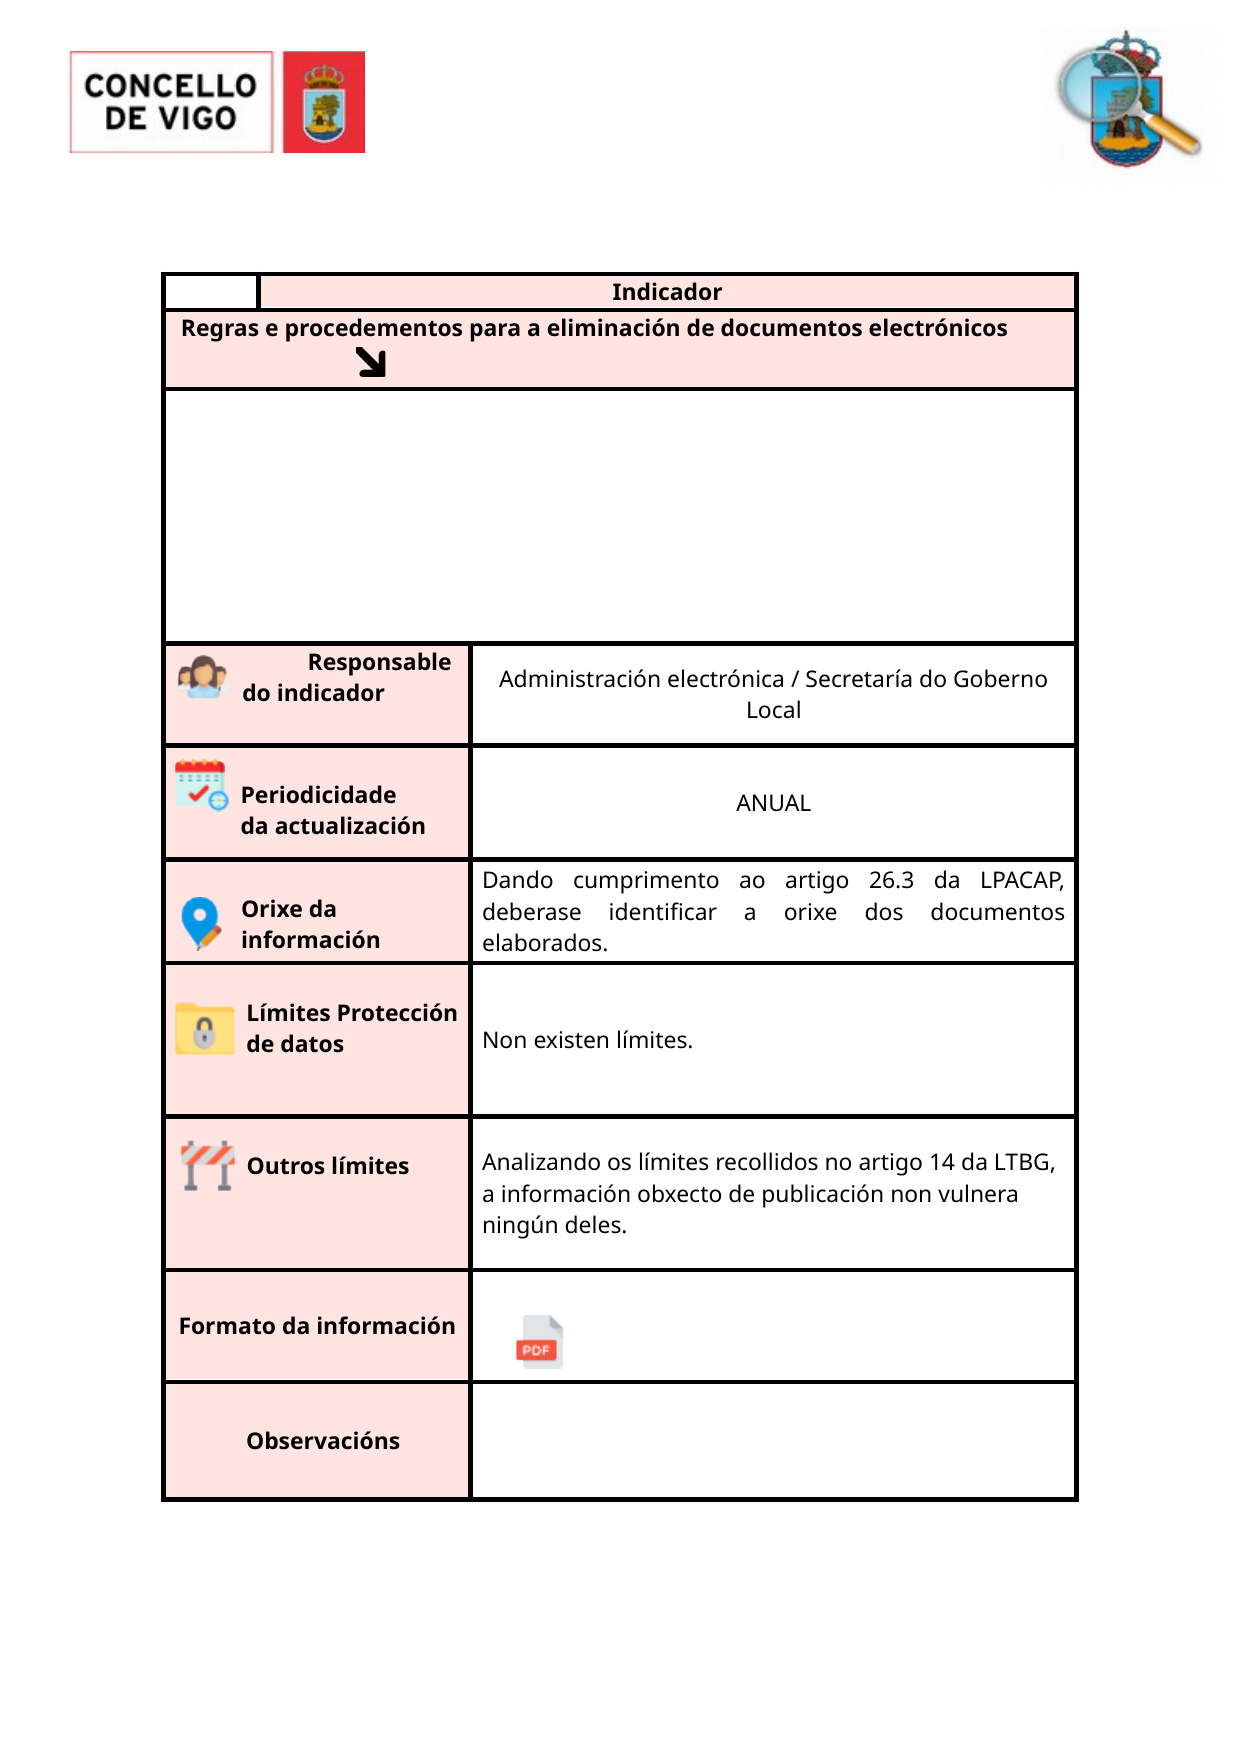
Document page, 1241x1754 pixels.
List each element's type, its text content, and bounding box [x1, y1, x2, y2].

table_cell Analizando os límites recollidos no artigo 14 da LTBG, a información obxecto de publicación non vulnera ningún deles. [473, 1119, 1074, 1268]
table_cell [473, 1384, 1074, 1497]
table_header [166, 276, 256, 307]
picture [175, 897, 229, 951]
table_cell Administración electrónica / Secretaría do Goberno Local [473, 646, 1074, 743]
table_cell Formato da información [166, 1272, 468, 1379]
picture [181, 1139, 235, 1193]
table_cell Non existen límites. [473, 965, 1074, 1114]
picture [177, 650, 231, 704]
picture [175, 758, 229, 812]
table_cell Límites Protección de datos [166, 965, 468, 1114]
table_cell Dando cumprimento ao artigo 26.3 da LPACAP, deberase identificar a orixe dos documentos elaborados. [473, 862, 1074, 961]
table_cell Periodicidade da actualización [166, 748, 468, 857]
table_cell Observacións [166, 1384, 468, 1497]
table_cell ANUAL [473, 748, 1074, 857]
table_header Indicador [261, 276, 1074, 307]
table_cell [473, 1272, 1074, 1379]
table_cell Regras e procedementos para a eliminación de documentos electrónicos [166, 312, 1074, 387]
table_cell [166, 391, 1074, 641]
picture [513, 1315, 567, 1369]
picture [69, 51, 365, 153]
picture [1040, 26, 1218, 186]
picture [175, 999, 235, 1059]
table_cell Responsable do indicador [166, 646, 468, 743]
picture [193, 909, 207, 921]
table_cell Outros límites [166, 1119, 468, 1268]
picture [356, 347, 386, 377]
table_cell Orixe da información [166, 862, 468, 961]
